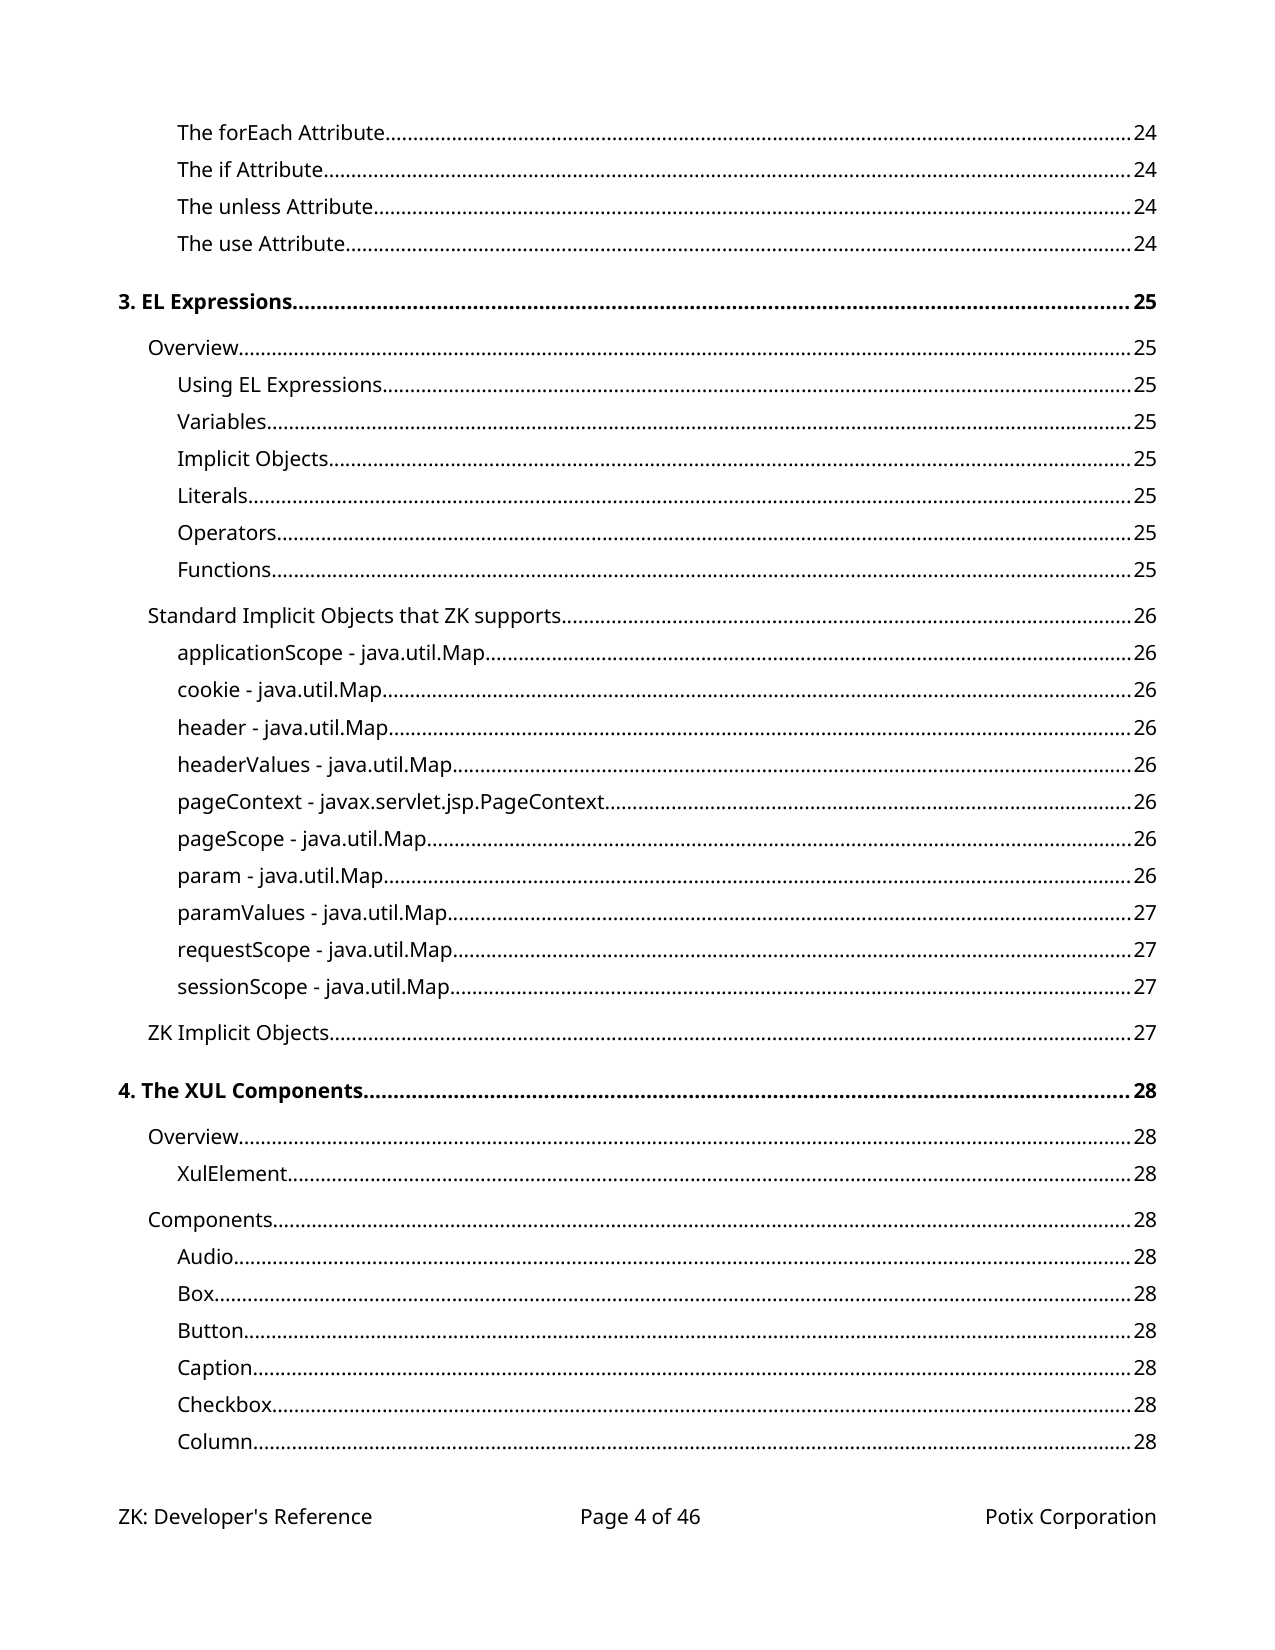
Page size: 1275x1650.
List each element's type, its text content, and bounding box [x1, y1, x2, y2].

text Implicit Objects 25 [177, 444, 1157, 472]
text 3. EL Expressions 25 [118, 287, 1157, 315]
text Overview 25 [148, 333, 1157, 361]
text ZK Implicit Objects 27 [148, 1018, 1157, 1046]
text Variables 25 [177, 407, 1157, 435]
text Functions 25 [177, 556, 1157, 584]
text Literals 25 [177, 481, 1157, 509]
text headerValues - java.util.Map 26 [177, 750, 1157, 778]
text The use Attribute 24 [177, 229, 1157, 258]
text Overview 28 [148, 1122, 1157, 1150]
text Caption 28 [177, 1353, 1157, 1381]
text Using EL Expressions 25 [177, 370, 1157, 398]
text Checkbox 28 [177, 1390, 1157, 1418]
text The forEach Attribute 24 [177, 118, 1157, 146]
text Column 28 [177, 1427, 1157, 1456]
text requestScope - java.util.Map 27 [177, 935, 1157, 963]
text The if Attribute 24 [177, 155, 1157, 183]
text pageScope - java.util.Map 26 [177, 824, 1157, 852]
text cookie - java.util.Map 26 [177, 676, 1157, 704]
text Box 28 [177, 1279, 1157, 1307]
text The unless Attribute 24 [177, 192, 1157, 221]
text pageContext - javax.servlet.jsp.PageContext 26 [177, 787, 1157, 815]
text Components 28 [148, 1205, 1157, 1233]
text Button 28 [177, 1316, 1157, 1344]
text paramValues - java.util.Map 27 [177, 898, 1157, 926]
text applicationScope - java.util.Map 26 [177, 638, 1157, 667]
text Audio 28 [177, 1242, 1157, 1270]
text param - java.util.Map 26 [177, 861, 1157, 889]
text sessionScope - java.util.Map 27 [177, 972, 1157, 1001]
text Operators 25 [177, 518, 1157, 547]
text Standard Implicit Objects that ZK supports 26 [148, 601, 1157, 630]
text header - java.util.Map 26 [177, 713, 1157, 741]
text 4. The XUL Components 28 [118, 1076, 1157, 1104]
text XulElement 28 [177, 1159, 1157, 1187]
